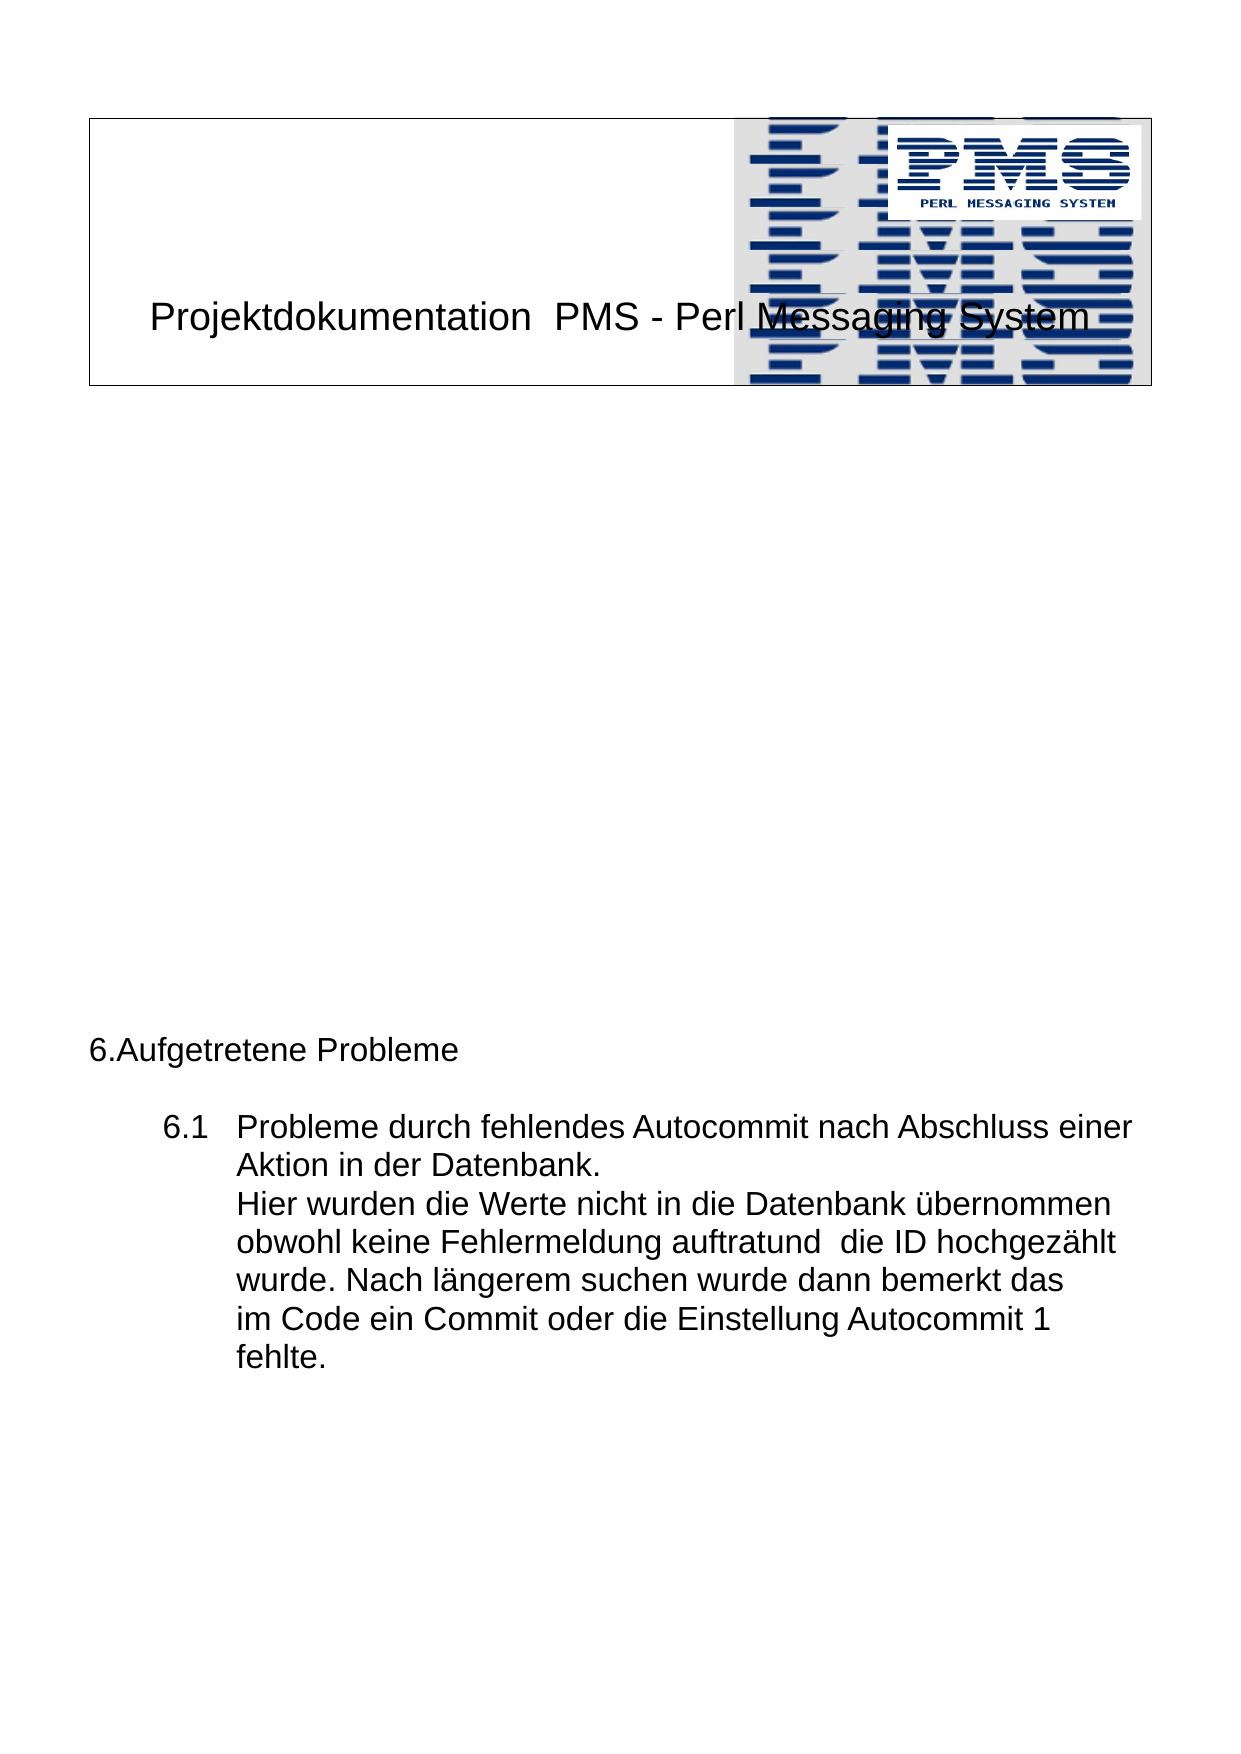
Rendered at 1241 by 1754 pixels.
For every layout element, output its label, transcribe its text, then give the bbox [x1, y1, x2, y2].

text Hier wurden die Werte nicht in die Datenbank übernommen [88, 1184, 1152, 1222]
text im Code ein Commit oder die Einstellung Autocommit 1 [88, 1299, 1152, 1337]
text wurde. Nach längerem suchen wurde dann bemerkt das [88, 1261, 1152, 1299]
text Aktion in der Datenbank. [88, 1145, 1152, 1184]
text 6.Aufgetretene Probleme [88, 1030, 1152, 1068]
text obwohl keine Fehlermeldung auftratund die ID hochgezählt [88, 1222, 1152, 1261]
text 6.1 Probleme durch fehlendes Autocommit nach Abschluss einer [88, 1107, 1152, 1145]
text fehlte. [88, 1337, 1152, 1376]
picture [760, 119, 1151, 385]
